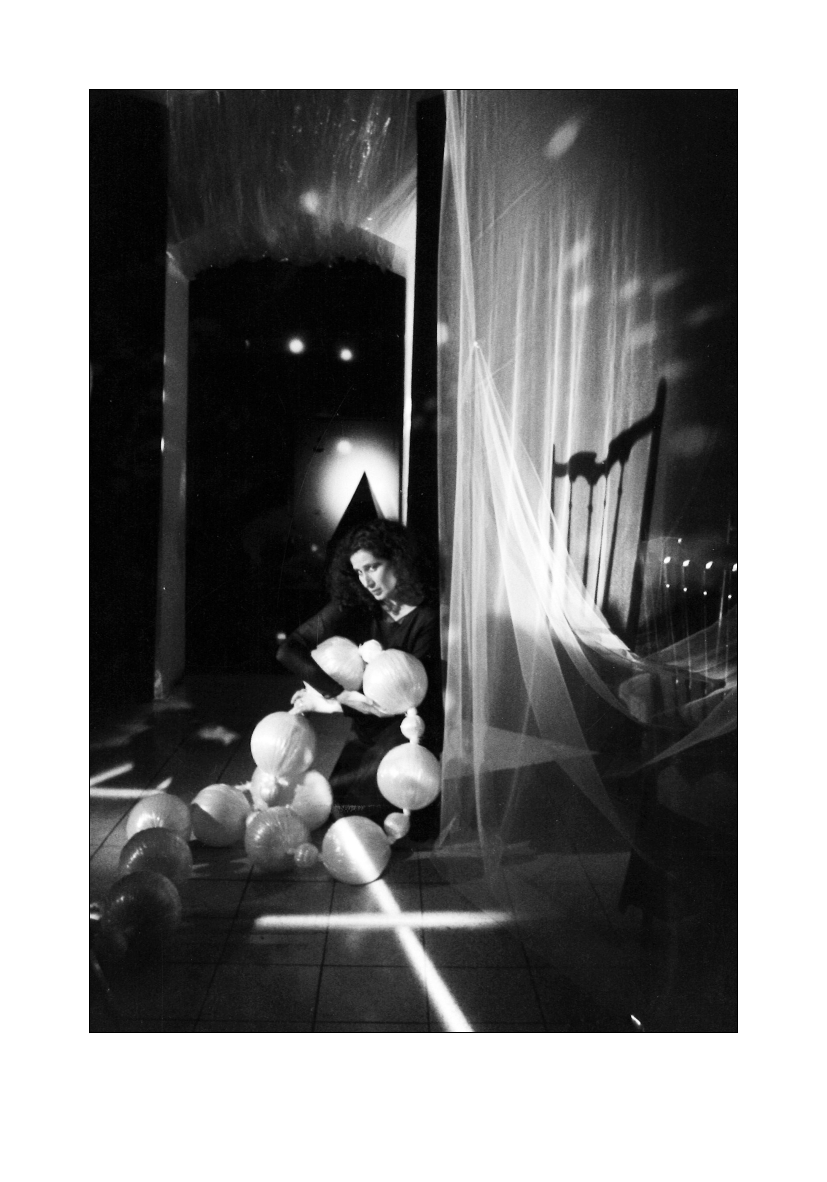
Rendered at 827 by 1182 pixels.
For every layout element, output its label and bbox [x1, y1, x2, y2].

picture [90, 90, 737, 1032]
